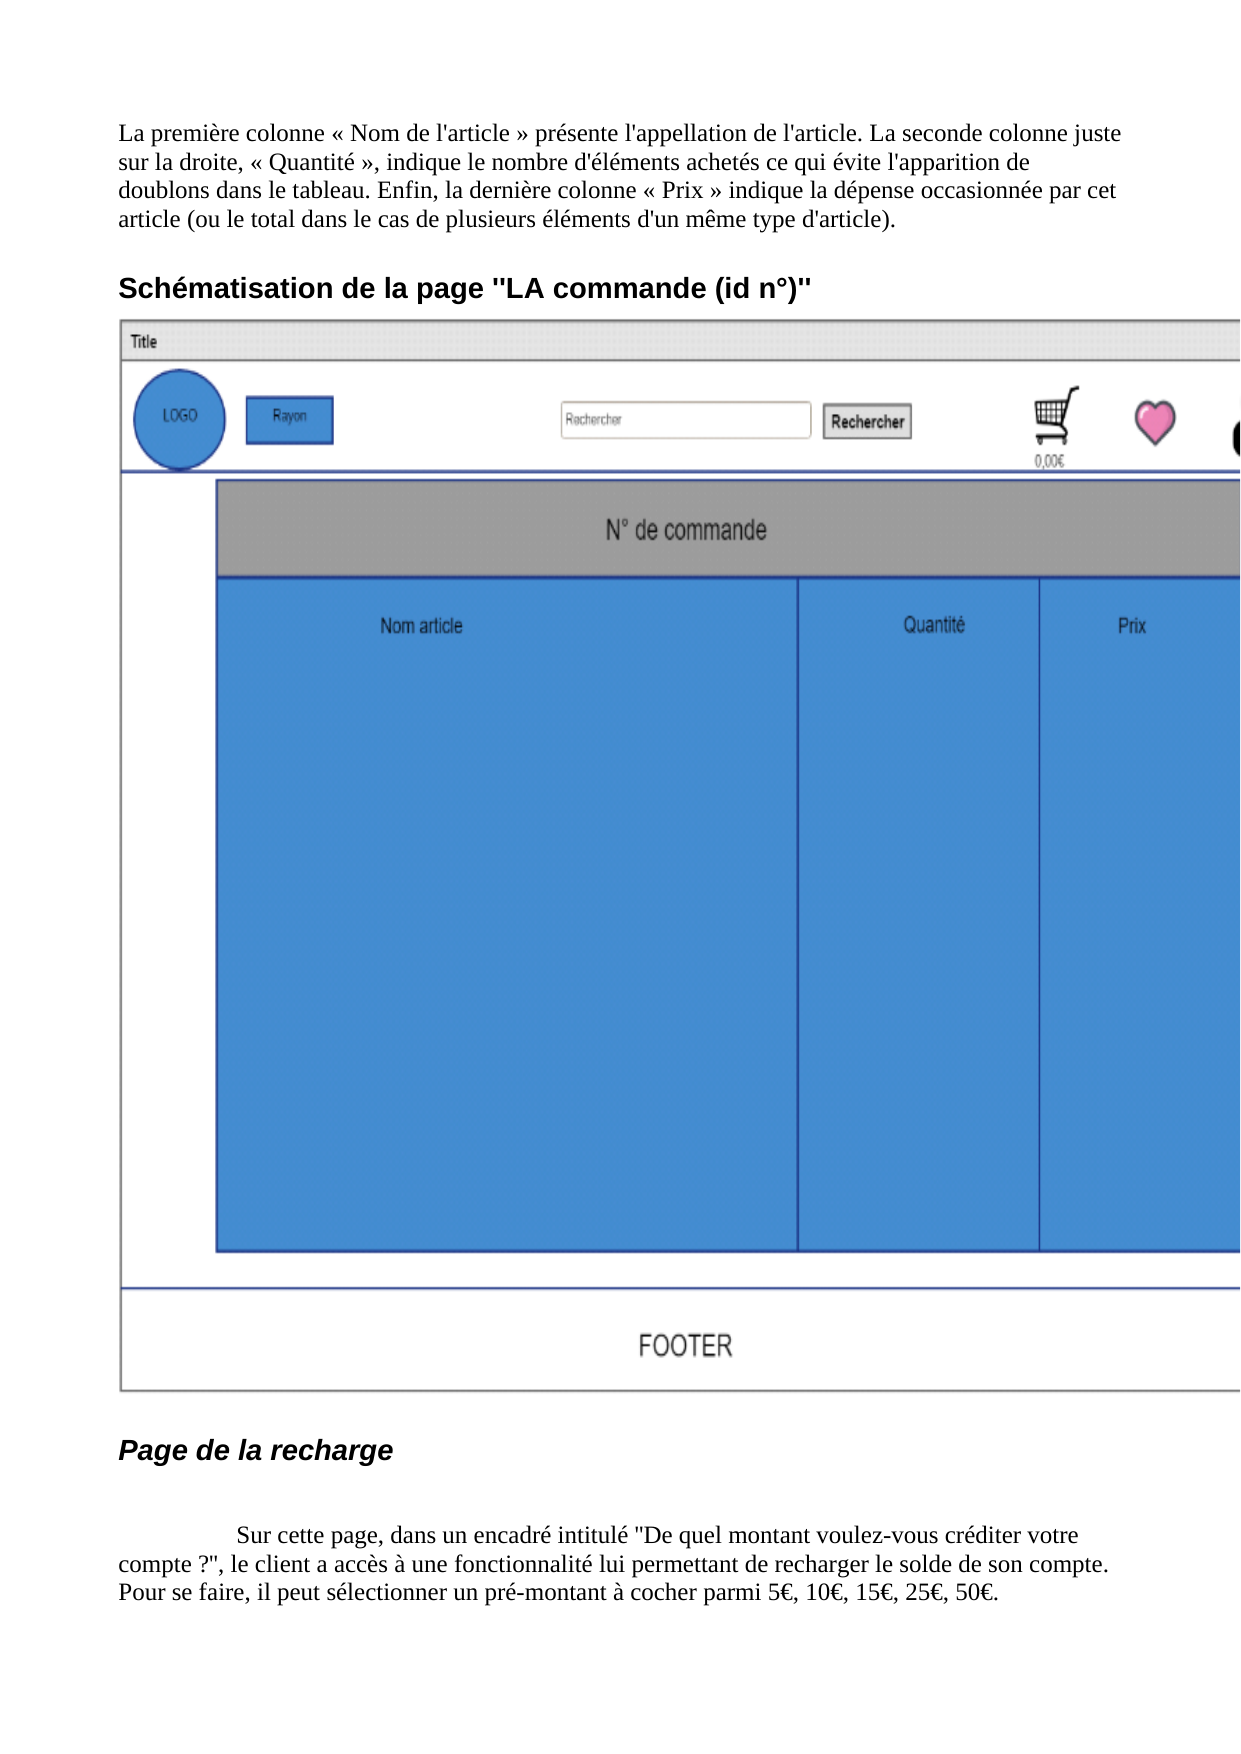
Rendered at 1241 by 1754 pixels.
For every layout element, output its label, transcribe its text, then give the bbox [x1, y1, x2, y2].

text Page de la recharge [118, 1433, 1122, 1467]
text Schématisation de la page ''LA commande (id n°)'' [118, 271, 1122, 304]
text Sur cette page, dans un encadré intitulé ''De quel montant voulez-vous créditer votre compte ?'', le client a accès à une fonctionnalité lui permettant de recharger le solde de son compte. Pour se faire, il peut sélectionner un pré-montant à cocher parmi 5€, 10€, 15€, 25€, 50€. [118, 1520, 1122, 1606]
text La première colonne « Nom de l'article » présente l'appellation de l'article. La seconde colonne juste sur la droite, « Quantité », indique le nombre d'éléments achetés ce qui évite l'apparition de doublons dans le tableau. Enfin, la dernière colonne « Prix » indique la dépense occasionnée par cet article (ou le total dans le cas de plusieurs éléments d'un même type d'article). [118, 118, 1122, 233]
